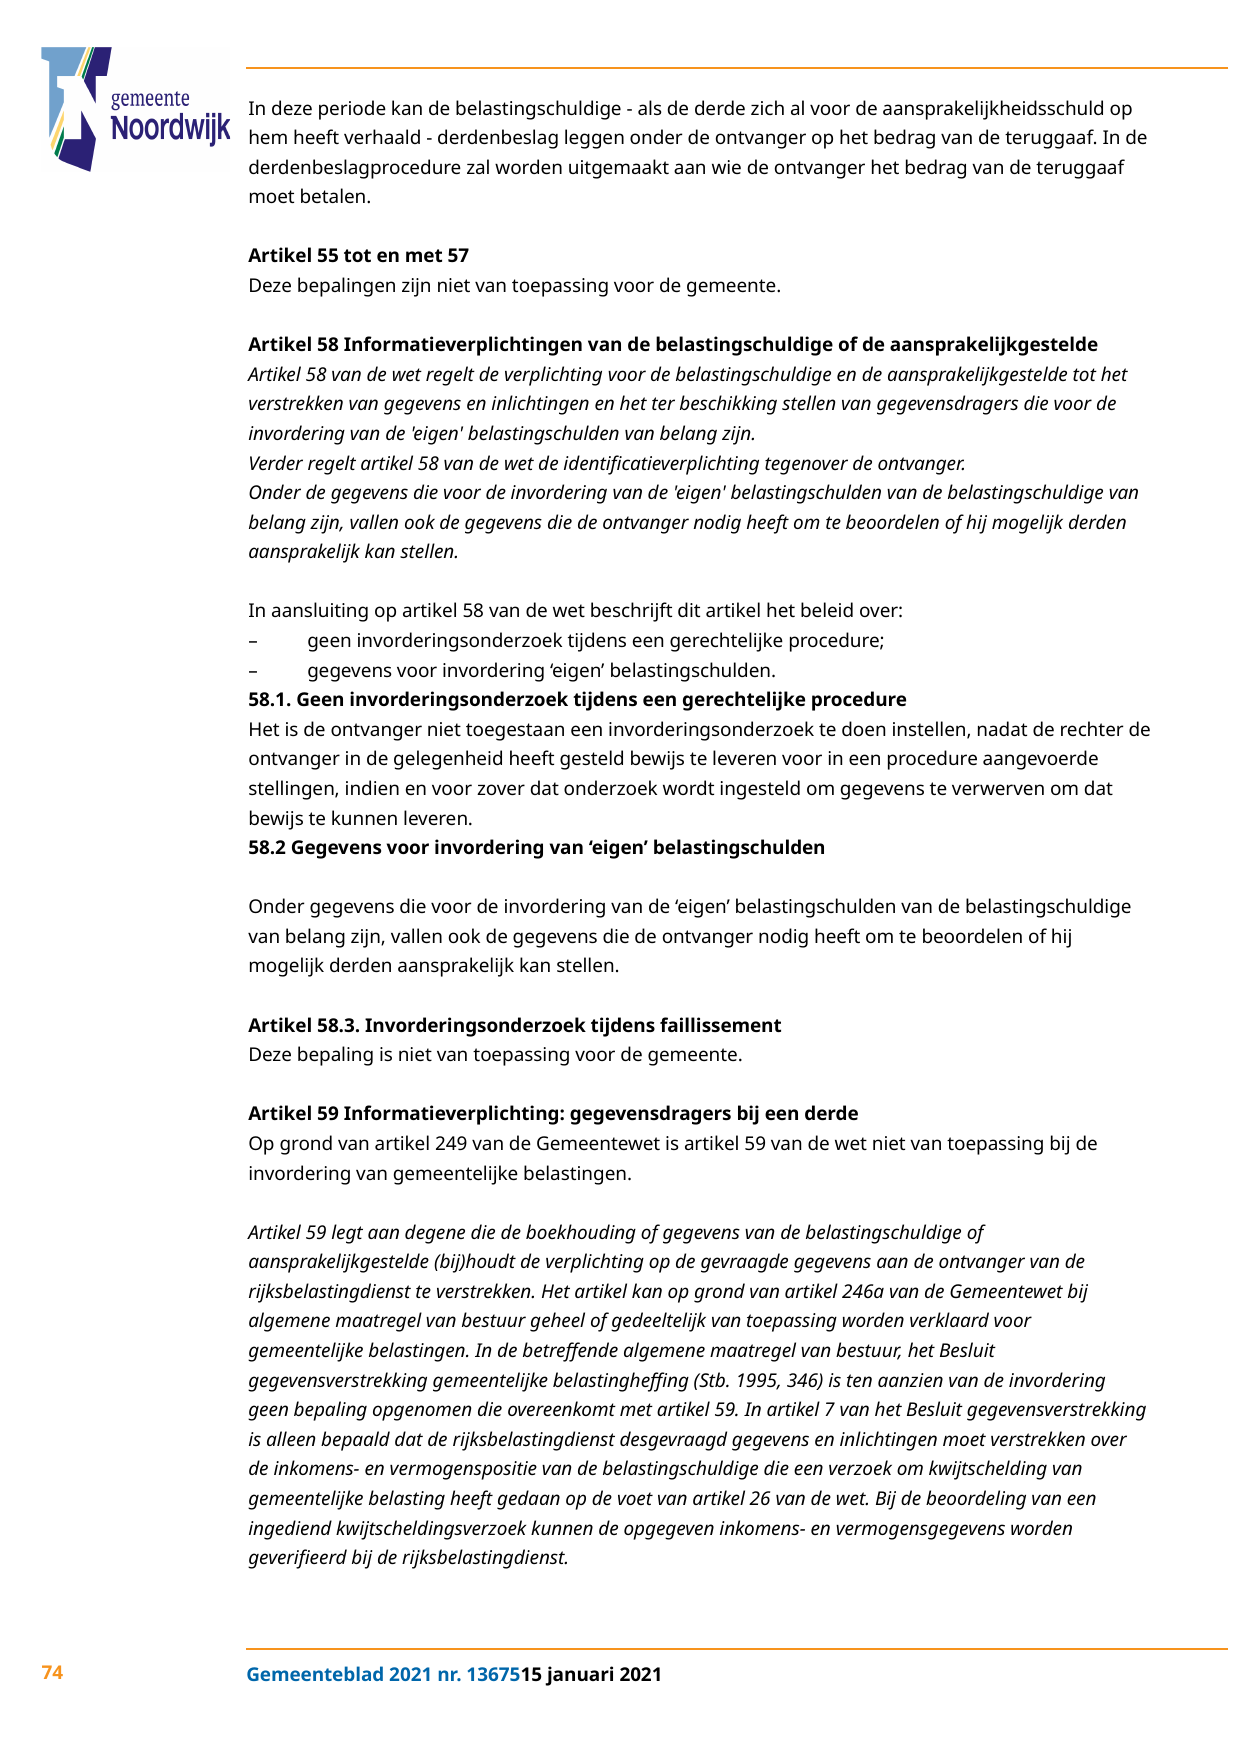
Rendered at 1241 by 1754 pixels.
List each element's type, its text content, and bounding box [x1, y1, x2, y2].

text Onder de gegevens die voor de invordering van de 'eigen' belastingschulden van de belastingschuldige van belang zijn, vallen ook de gegevens die de ontvanger nodig heeft om te beoordelen of hij mogelijk derden aansprakelijk kan stellen. [248, 479, 1152, 564]
text Deze bepaling is niet van toepassing voor de gemeente. [248, 1041, 1152, 1067]
text Artikel 59 legt aan degene die de boekhouding of gegevens van de belastingschuldige of aansprakelijkgestelde (bij)houdt de verplichting op de gevraagde gegevens aan de ontvanger van de rijksbelastingdienst te verstrekken. Het artikel kan op grond van artikel 246a van de Gemeentewet bij algemene maatregel van bestuur geheel of gedeeltelijk van toepassing worden verklaard voor gemeentelijke belastingen. In de betreffende algemene maatregel van bestuur, het Besluit gegevensverstrekking gemeentelijke belastingheffing (Stb. 1995, 346) is ten aanzien van de invordering geen bepaling opgenomen die overeenkomt met artikel 59. In artikel 7 van het Besluit gegevensverstrekking is alleen bepaald dat de rijksbelastingdienst desgevraagd gegevens en inlichtingen moet verstrekken over de inkomens- en vermogenspositie van de belastingschuldige die een verzoek om kwijtschelding van gemeentelijke belasting heeft gedaan op de voet van artikel 26 van de wet. Bij de beoordeling van een ingediend kwijtscheldingsverzoek kunnen de opgegeven inkomens- en vermogensgegevens worden geverifieerd bij de rijksbelastingdienst. [248, 1219, 1152, 1570]
list gegevens voor invordering ‘eigen’ belastingschulden. [248, 657, 1152, 683]
text Artikel 55 tot en met 57 [248, 243, 1152, 268]
text Artikel 58 van de wet regelt de verplichting voor de belastingschuldige en de aansprakelijkgestelde tot het verstrekken van gegevens en inlichtingen en het ter beschikking stellen van gegevensdragers die voor de invordering van de 'eigen' belastingschulden van belang zijn. [248, 361, 1152, 446]
picture [41, 47, 231, 172]
text Artikel 58.3. Invorderingsonderzoek tijdens faillissement [248, 1012, 1152, 1038]
text Verder regelt artikel 58 van de wet de identificatieverplichting tegenover de ontvanger. [248, 450, 1152, 476]
text Artikel 59 Informatieverplichting: gegevensdragers bij een derde [248, 1101, 1152, 1126]
text Op grond van artikel 249 van de Gemeentewet is artikel 59 van de wet niet van toepassing bij de invordering van gemeentelijke belastingen. [248, 1130, 1152, 1186]
text Artikel 58 Informatieverplichtingen van de belastingschuldige of de aansprakelijkgestelde [248, 331, 1152, 357]
text In deze periode kan de belastingschuldige - als de derde zich al voor de aansprakelijkheidsschuld op hem heeft verhaald - derdenbeslag leggen onder de ontvanger op het bedrag van de teruggaaf. In de derdenbeslagprocedure zal worden uitgemaakt aan wie de ontvanger het bedrag van de teruggaaf moet betalen. [248, 95, 1152, 209]
list geen invorderingsonderzoek tijdens een gerechtelijke procedure; [248, 627, 1152, 653]
text Deze bepalingen zijn niet van toepassing voor de gemeente. [248, 272, 1152, 298]
text 58.2 Gegevens voor invordering van ‘eigen’ belastingschulden [248, 834, 1152, 860]
text In aansluiting op artikel 58 van de wet beschrijft dit artikel het beleid over: [248, 598, 1152, 623]
text Het is de ontvanger niet toegestaan een invorderingsonderzoek te doen instellen, nadat de rechter de ontvanger in de gelegenheid heeft gesteld bewijs te leveren voor in een procedure aangevoerde stellingen, indien en voor zover dat onderzoek wordt ingesteld om gegevens te verwerven om dat bewijs te kunnen leveren. [248, 716, 1152, 831]
text 58.1. Geen invorderingsonderzoek tijdens een gerechtelijke procedure [248, 686, 1152, 712]
text Onder gegevens die voor de invordering van de ‘eigen’ belastingschulden van de belastingschuldige van belang zijn, vallen ook de gegevens die de ontvanger nodig heeft om te beoordelen of hij mogelijk derden aansprakelijk kan stellen. [248, 893, 1152, 978]
